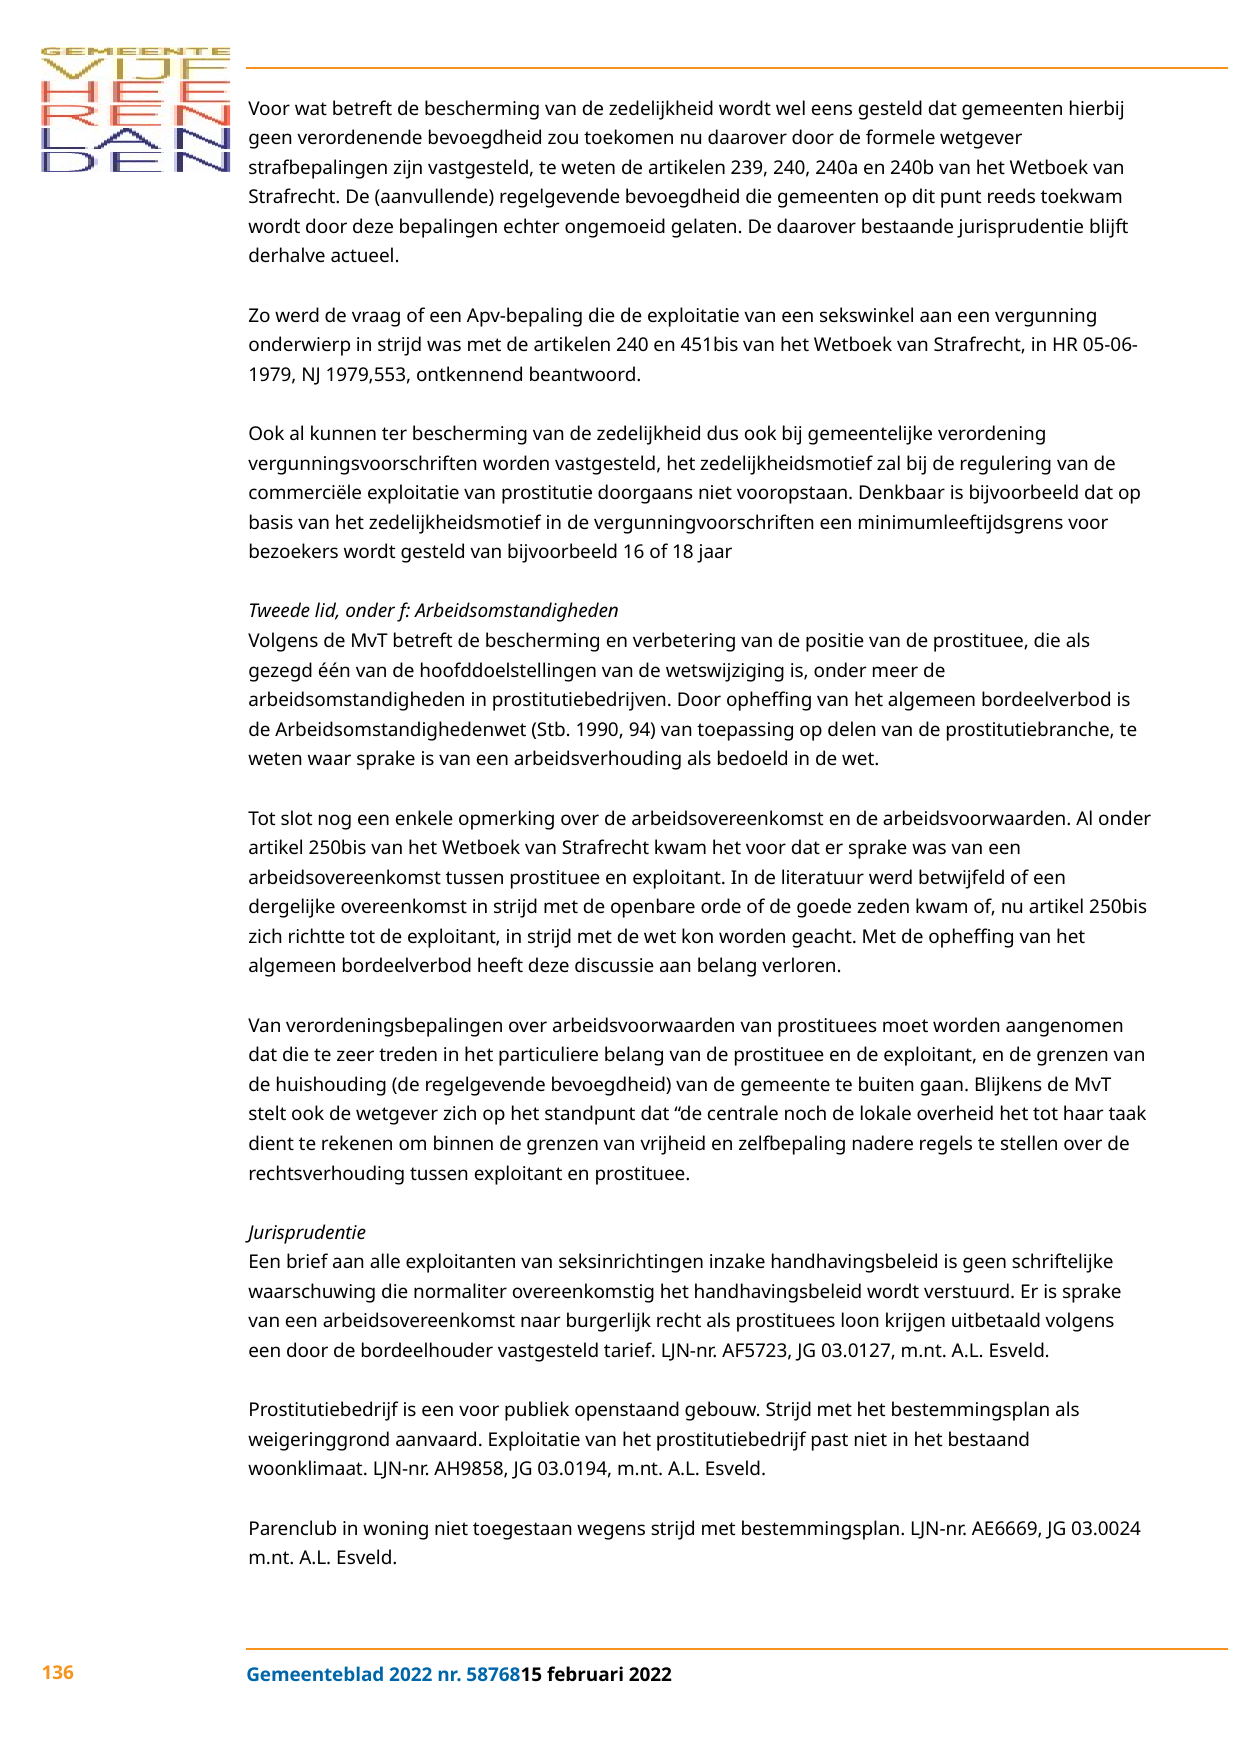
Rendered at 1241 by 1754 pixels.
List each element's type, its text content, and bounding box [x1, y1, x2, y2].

picture [41, 47, 231, 172]
text Parenclub in woning niet toegestaan wegens strijd met bestemmingsplan. LJN-nr. AE6669, JG 03.0024 m.nt. A.L. Esveld. [248, 1515, 1152, 1570]
text Een brief aan alle exploitanten van seksinrichtingen inzake handhavingsbeleid is geen schriftelijke waarschuwing die normaliter overeenkomstig het handhavingsbeleid wordt verstuurd. Er is sprake van een arbeidsovereenkomst naar burgerlijk recht als prostituees loon krijgen uitbetaald volgens een door de bordeelhouder vastgesteld tarief. LJN-nr. AF5723, JG 03.0127, m.nt. A.L. Esveld. [248, 1248, 1152, 1363]
text Zo werd de vraag of een Apv-bepaling die de exploitatie van een sekswinkel aan een vergunning onderwierp in strijd was met de artikelen 240 en 451bis van het Wetboek van Strafrecht, in HR 05-06-1979, NJ 1979,553, ontkennend beantwoord. [248, 302, 1152, 387]
text Tot slot nog een enkele opmerking over de arbeidsovereenkomst en de arbeidsvoorwaarden. Al onder artikel 250bis van het Wetboek van Strafrecht kwam het voor dat er sprake was van een arbeidsovereenkomst tussen prostituee en exploitant. In de literatuur werd betwijfeld of een dergelijke overeenkomst in strijd met de openbare orde of de goede zeden kwam of, nu artikel 250bis zich richtte tot de exploitant, in strijd met de wet kon worden geacht. Met de opheffing van het algemeen bordeelverbod heeft deze discussie aan belang verloren. [248, 805, 1152, 978]
text Tweede lid, onder f: Arbeidsomstandigheden [248, 598, 1152, 623]
text Van verordeningsbepalingen over arbeidsvoorwaarden van prostituees moet worden aangenomen dat die te zeer treden in het particuliere belang van de prostituee en de exploitant, en de grenzen van de huishouding (de regelgevende bevoegdheid) van de gemeente te buiten gaan. Blijkens de MvT stelt ook de wetgever zich op het standpunt dat “de centrale noch de lokale overheid het tot haar taak dient te rekenen om binnen de grenzen van vrijheid en zelfbepaling nadere regels te stellen over de rechtsverhouding tussen exploitant en prostituee. [248, 1012, 1152, 1186]
text Prostitutiebedrijf is een voor publiek openstaand gebouw. Strijd met het bestemmingsplan als weigeringgrond aanvaard. Exploitatie van het prostitutiebedrijf past niet in het bestaand woonklimaat. LJN-nr. AH9858, JG 03.0194, m.nt. A.L. Esveld. [248, 1396, 1152, 1481]
text Ook al kunnen ter bescherming van de zedelijkheid dus ook bij gemeentelijke verordening vergunningsvoorschriften worden vastgesteld, het zedelijkheidsmotief zal bij de regulering van de commerciële exploitatie van prostitutie doorgaans niet vooropstaan. Denkbaar is bijvoorbeeld dat op basis van het zedelijkheidsmotief in de vergunningvoorschriften een minimumleeftijdsgrens voor bezoekers wordt gesteld van bijvoorbeeld 16 of 18 jaar [248, 420, 1152, 564]
text Volgens de MvT betreft de bescherming en verbetering van de positie van de prostituee, die als gezegd één van de hoofddoelstellingen van de wetswijziging is, onder meer de arbeidsomstandigheden in prostitutiebedrijven. Door opheffing van het algemeen bordeelverbod is de Arbeidsomstandighedenwet (Stb. 1990, 94) van toepassing op delen van de prostitutiebranche, te weten waar sprake is van een arbeidsverhouding als bedoeld in de wet. [248, 627, 1152, 771]
text Voor wat betreft de bescherming van de zedelijkheid wordt wel eens gesteld dat gemeenten hierbij geen verordenende bevoegdheid zou toekomen nu daarover door de formele wetgever strafbepalingen zijn vastgesteld, te weten de artikelen 239, 240, 240a en 240b van het Wetboek van Strafrecht. De (aanvullende) regelgevende bevoegdheid die gemeenten op dit punt reeds toekwam wordt door deze bepalingen echter ongemoeid gelaten. De daarover bestaande jurisprudentie blijft derhalve actueel. [248, 95, 1152, 268]
text Jurisprudentie [248, 1219, 1152, 1245]
